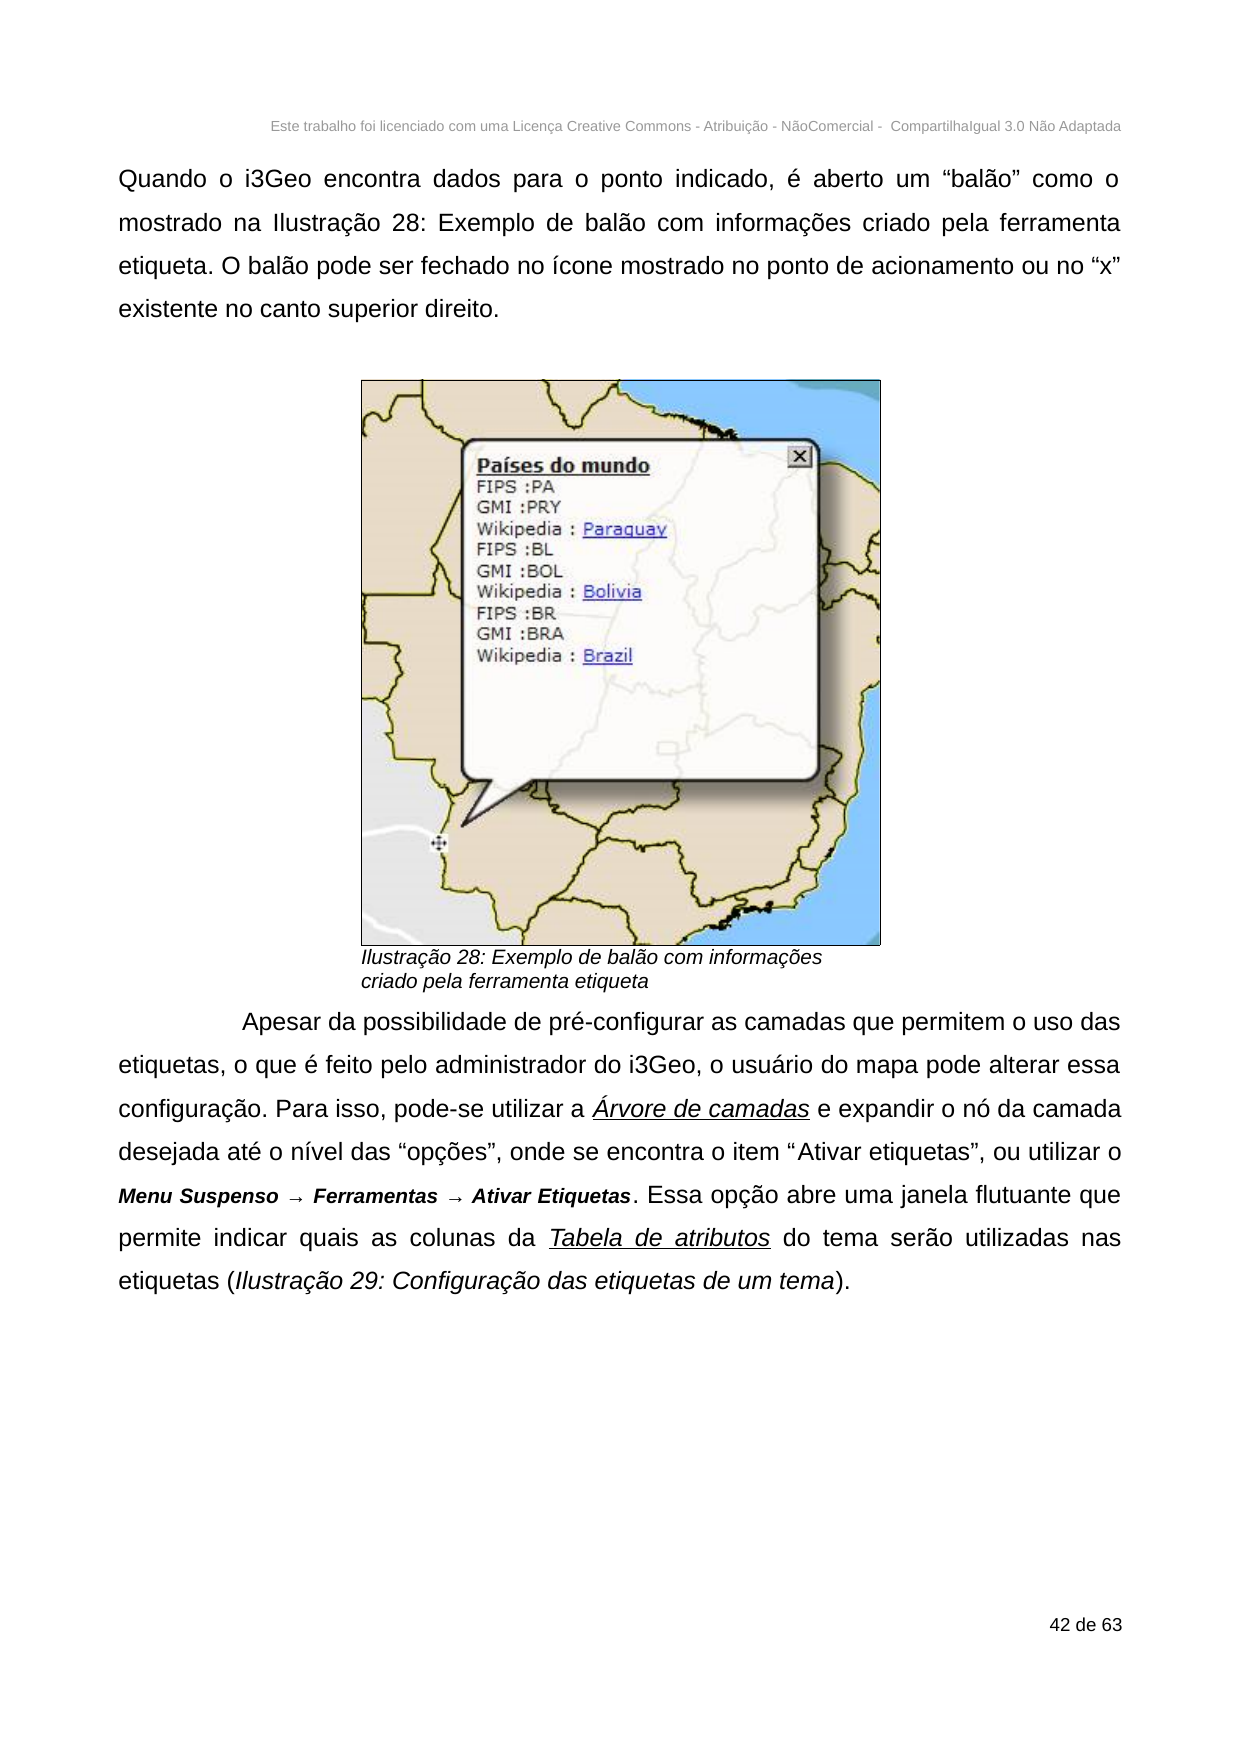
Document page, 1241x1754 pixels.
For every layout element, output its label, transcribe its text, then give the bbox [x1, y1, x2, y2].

text Apesar da possibilidade de pré-configurar as camadas que permitem o uso das etiquetas, o que é feito pelo administrador do i3Geo, o usuário do mapa pode alterar essa configuração. Para isso, pode-se utilizar a Árvore de camadas e expandir o nó da camada desejada até o nível das “opções”, onde se encontra o item “Ativar etiquetas”, ou utilizar o Menu suspenso → Ferramentas → Ativar etiquetas. Essa opção abre uma janela flutuante que permite indicar quais as colunas da Tabela de atributos do tema serão utilizadas nas etiquetas (Ilustração 29: Configuração das etiquetas de um tema). [118, 367, 1122, 1295]
text Quando o i3Geo encontra dados para o ponto indicado, é aberto um “balão” como o mostrado na Ilustração 28: Exemplo de balão com informações criado pela ferramenta etiqueta. O balão pode ser fechado no ícone mostrado no ponto de acionamento ou no “x” existente no canto superior direito. [118, 164, 1122, 322]
picture [362, 381, 880, 945]
text Ilustração 28: Exemplo de balão com informações criado pela ferramenta etiqueta [361, 946, 879, 993]
